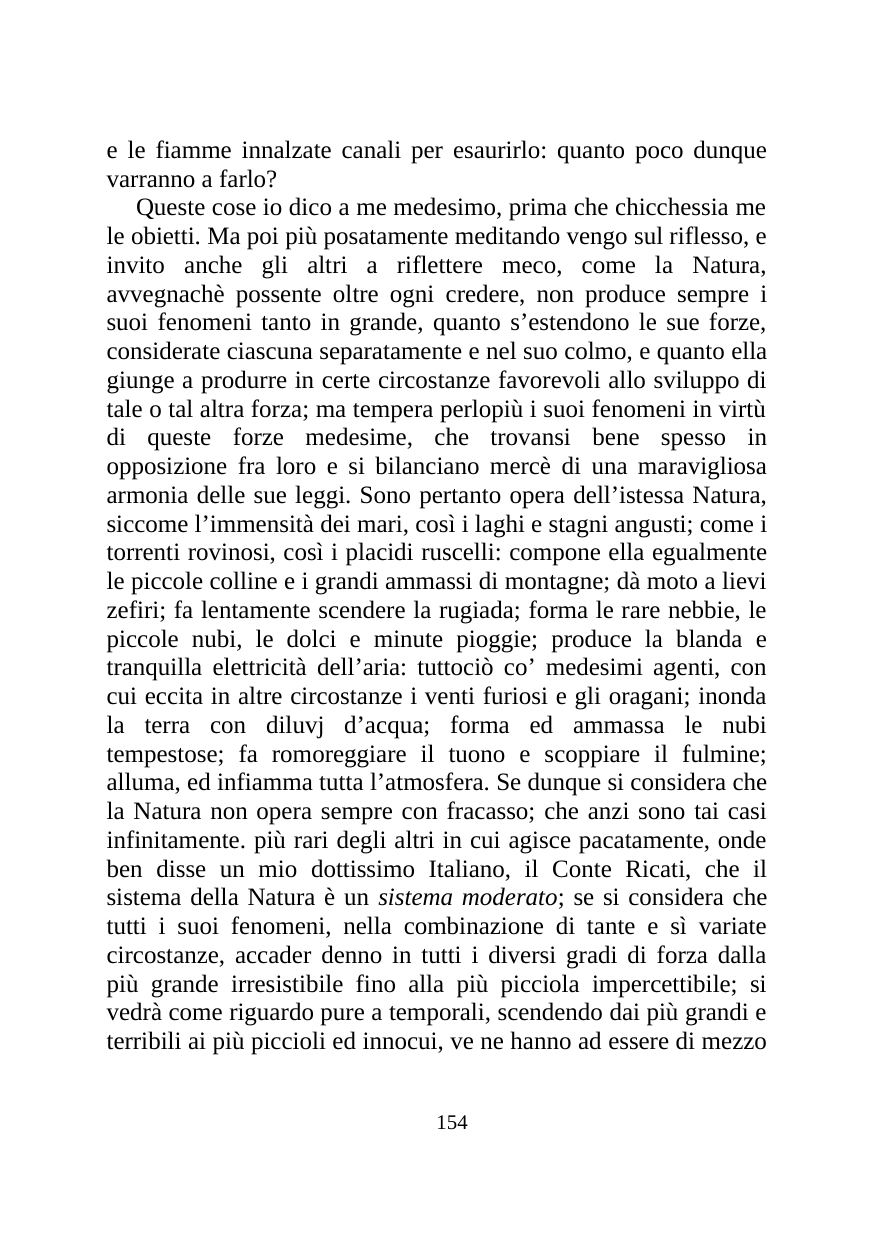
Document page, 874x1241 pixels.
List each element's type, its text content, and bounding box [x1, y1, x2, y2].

text Queste cose io dico a me medesimo, prima che chicchessia me le obietti. Ma poi più posatamente meditando vengo sul riflesso, e invito anche gli altri a riflettere meco, come la Natura, avvegnachè possente oltre ogni credere, non produce sempre i suoi fenomeni tanto in grande, quanto s’estendono le sue forze, considerate ciascuna separatamente e nel suo colmo, e quanto ella giunge a produrre in certe circostanze favorevoli allo sviluppo di tale o tal altra forza; ma tempera perlopiù i suoi fenomeni in virtù di queste forze medesime, che trovansi bene spesso in opposizione fra loro e si bilanciano mercè di una maravigliosa armonia delle sue leggi. Sono pertanto opera dell’istessa Natura, siccome l’immensità dei mari, così i laghi e stagni angusti; come i torrenti rovinosi, così i placidi ruscelli: compone ella egualmente le piccole colline e i grandi ammassi di montagne; dà moto a lievi zefiri; fa lentamente scendere la rugiada; forma le rare nebbie, le piccole nubi, le dolci e minute pioggie; produce la blanda e tranquilla elettricità dell’aria: tuttociò co’ medesimi agenti, con cui eccita in altre circostanze i venti furiosi e gli oragani; inonda la terra con diluvj d’acqua; forma ed ammassa le nubi tempestose; fa romoreggiare il tuono e scoppiare il fulmine; alluma, ed infiamma tutta l’atmosfera. Se dunque si considera che la Natura non opera sempre con fracasso; che anzi sono tai casi infinitamente. più rari degli altri in cui agisce pacatamente, onde ben disse un mio dottissimo Italiano, il Conte Ricati, che il sistema della Natura è un sistema moderato; se si considera che tutti i suoi fenomeni, nella combinazione di tante e sì variate circostanze, accader denno in tutti i diversi gradi di forza dalla più grande irresistibile fino alla più picciola impercettibile; si vedrà come riguardo pure a temporali, scendendo dai più grandi e terribili ai più piccioli ed innocui, ve ne hanno ad essere di mezzo [106, 192, 768, 1055]
text e le fiamme innalzate canali per esaurirlo: quanto poco dunque varranno a farlo? [106, 135, 768, 192]
